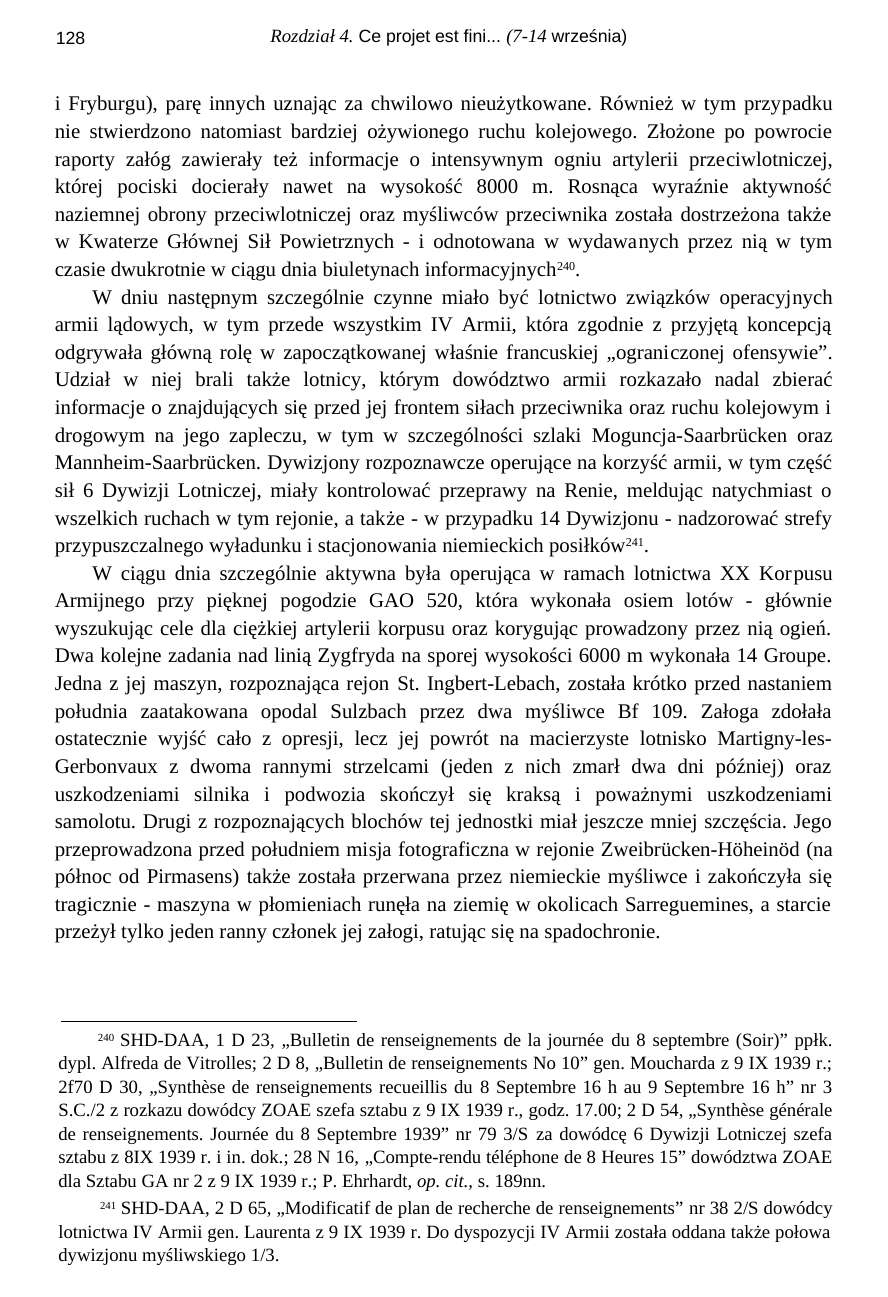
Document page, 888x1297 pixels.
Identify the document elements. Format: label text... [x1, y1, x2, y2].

text W ciągu dnia szczególnie aktywna była operująca w ramach lotnictwa XX Kor­pusu Armijnego przy pięknej pogodzie GAO 520, która wykonała osiem lotów - głównie wyszukując cele dla ciężkiej artylerii korpusu oraz korygując prowadzony przez nią ogień. Dwa kolejne zadania nad linią Zygfryda na sporej wysokości 6000 m wykonała 14 Groupe. Jedna z jej maszyn, rozpoznająca rejon St. Ingbert-Lebach, została krótko przed nastaniem południa zaatakowana opodal Sulzbach przez dwa myśliwce Bf 109. Załoga zdołała ostatecznie wyjść cało z opresji, lecz jej powrót na macierzyste lotnisko Martigny-les-Gerbonvaux z dwoma rannymi strzelcami (jeden z nich zmarł dwa dni później) oraz uszkodzeniami silnika i podwozia skończył się kraksą i poważnymi uszkodzeniami samolotu. Drugi z rozpoznających blochów tej jednostki miał jeszcze mniej szczęścia. Jego przeprowadzona przed południem mi­sja fotograficzna w rejonie Zweibrücken-Höheinöd (na północ od Pirmasens) także została przerwana przez niemieckie myśliwce i zakończyła się tragicznie - maszyna w płomieniach runęła na ziemię w okolicach Sarreguemines, a starcie przeżył tylko jeden ranny członek jej załogi, ratując się na spadochronie. [54, 561, 833, 943]
text i Fryburgu), parę innych uznając za chwilowo nieużytkowane. Również w tym przy­padku nie stwierdzono natomiast bardziej ożywionego ruchu kolejowego. Złożone po powrocie raporty załóg zawierały też informacje o intensywnym ogniu artylerii prze­ciwlotniczej, której pociski docierały nawet na wysokość 8000 m. Rosnąca wyraźnie aktywność naziemnej obrony przeciwlotniczej oraz myśliwców przeciwnika została dostrzeżona także w Kwaterze Głównej Sił Powietrznych - i odnotowana w wydawa­nych przez nią w tym czasie dwukrotnie w ciągu dnia biuletynach informacyjnych240. [54, 91, 833, 281]
text Rozdział 4. Ce projet est fini... (7-14 września) [270, 25, 627, 47]
text 128 [56, 28, 89, 48]
text W dniu następnym szczególnie czynne miało być lotnictwo związków operacyj­nych armii lądowych, w tym przede wszystkim IV Armii, która zgodnie z przyjętą koncepcją odgrywała główną rolę w zapoczątkowanej właśnie francuskiej „ograni­czonej ofensywie”. Udział w niej brali także lotnicy, którym dowództwo armii rozka­zało nadal zbierać informacje o znajdujących się przed jej frontem siłach przeciwnika oraz ruchu kolejowym i drogowym na jego zapleczu, w tym w szczególności szlaki Moguncja-Saarbrücken oraz Mannheim-Saarbrücken. Dywizjony rozpoznawcze operujące na korzyść armii, w tym część sił 6 Dywizji Lotniczej, miały kontrolować przeprawy na Renie, meldując natychmiast o wszelkich ruchach w tym rejonie, a tak­że - w przypadku 14 Dywizjonu - nadzorować strefy przypuszczalnego wyładunku i stacjonowania niemieckich posiłków241. [54, 284, 833, 557]
text 240 SHD-DAA, 1 D 23, „Bulletin de renseignements de la journée du 8 septembre (Soir)” ppłk. dypl. Alfreda de Vitrolles; 2 D 8, „Bulletin de renseignements No 10” gen. Moucharda z 9 IX 1939 r.; 2f70 D 30, „Synthèse de renseignements recueillis du 8 Septembre 16 h au 9 Septem­bre 16 h” nr 3 S.C./2 z rozkazu dowódcy ZOAE szefa sztabu z 9 IX 1939 r., godz. 17.00; 2 D 54, „Synthèse générale de renseignements. Journée du 8 Septembre 1939” nr 79 3/S za dowódcę 6 Dy­wizji Lotniczej szefa sztabu z 8IX 1939 r. i in. dok.; 28 N 16, „Compte-rendu téléphone de 8 Heures 15” dowództwa ZOAE dla Sztabu GA nr 2 z 9 IX 1939 r.; P. Ehrhardt, op. cit., s. 189nn. [58, 1029, 832, 1191]
text 241 SHD-DAA, 2 D 65, „Modificatif de plan de recherche de renseignements” nr 38 2/S do­wódcy lotnictwa IV Armii gen. Laurenta z 9 IX 1939 r. Do dyspozycji IV Armii została oddana także połowa dywizjonu myśliwskiego 1/3. [58, 1197, 832, 1266]
